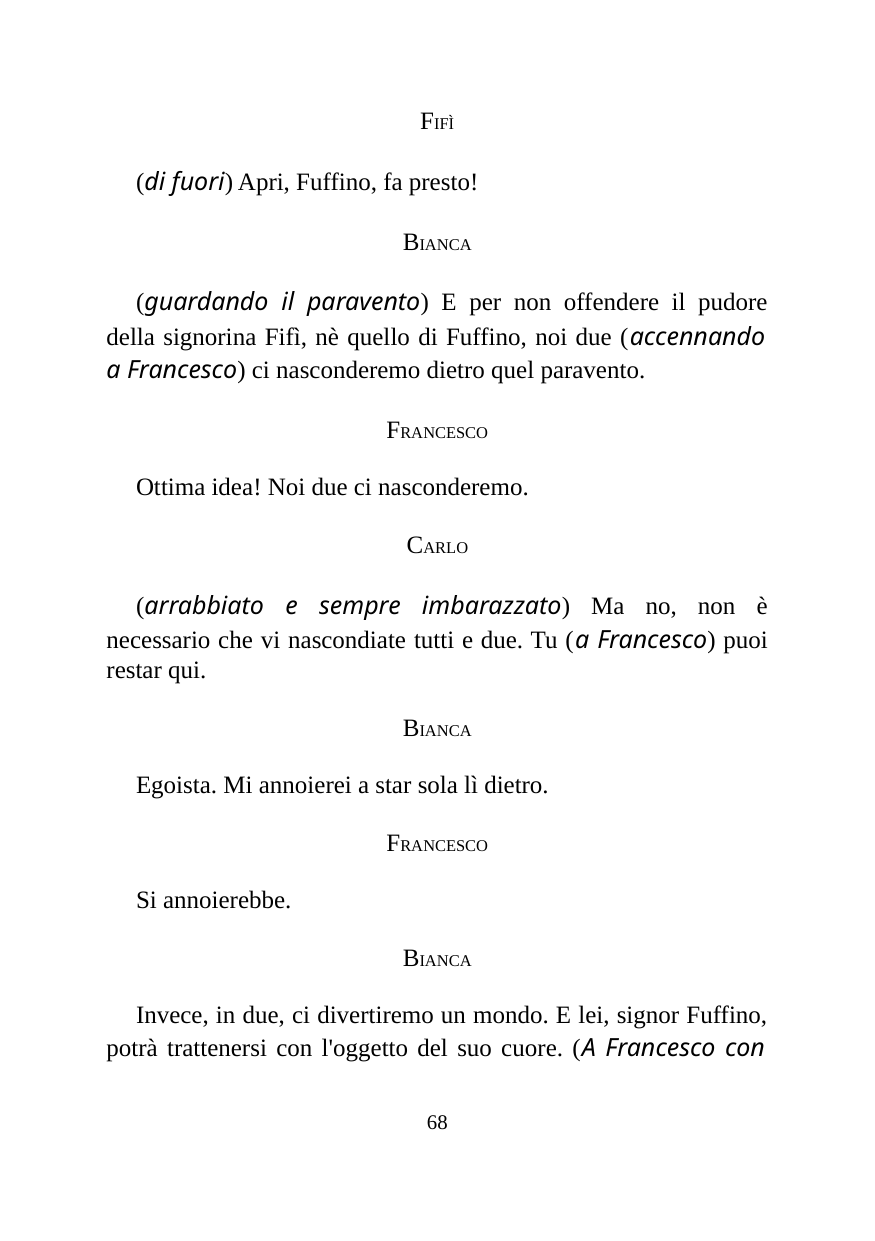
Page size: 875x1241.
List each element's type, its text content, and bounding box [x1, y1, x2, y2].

text (di fuori) Apri, Fuffino, fa presto! [106, 164, 768, 198]
text Bianca [106, 713, 768, 742]
text Fifì [106, 106, 768, 135]
text Francesco [106, 828, 768, 857]
text (guardando il paravento) E per non offendere il pudore della signorina Fifì, nè quello di Fuffino, noi due (accennando a Francesco) ci nasconderemo dietro quel paravento. [106, 284, 768, 386]
text Si annoierebbe. [106, 886, 768, 914]
text Bianca [106, 943, 768, 972]
text Carlo [106, 530, 768, 559]
text Invece, in due, ci divertiremo un mondo. E lei, signor Fuffino, potrà trattenersi con l'oggetto del suo cuore. (A Francesco con [106, 1001, 768, 1063]
text Ottima idea! Noi due ci nasconderemo. [106, 472, 768, 501]
text Francesco [106, 415, 768, 444]
text Egoista. Mi annoierei a star sola lì dietro. [106, 771, 768, 799]
text Bianca [106, 227, 768, 255]
text (arrabbiato e sempre imbarazzato) Ma no, non è necessario che vi nascondiate tutti e due. Tu (a Francesco) puoi restar qui. [106, 587, 768, 684]
